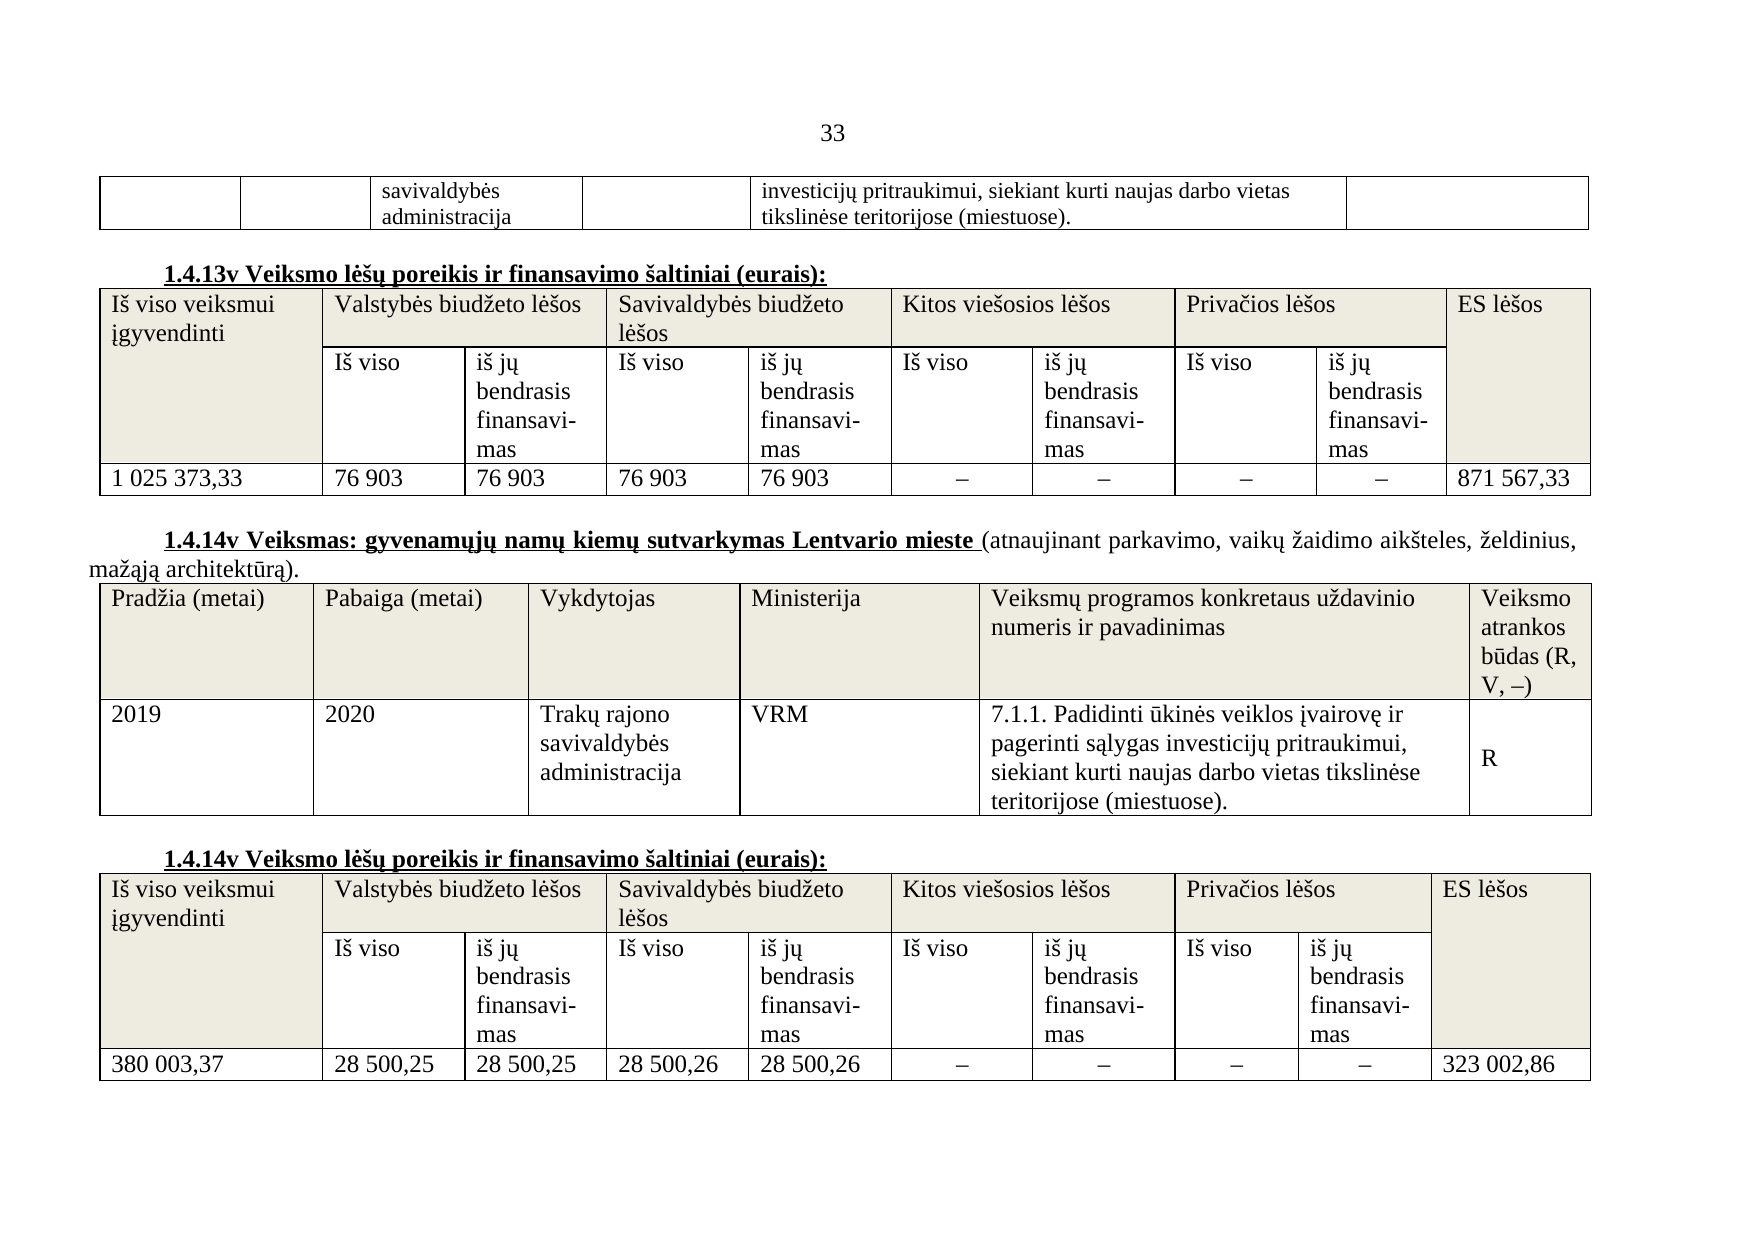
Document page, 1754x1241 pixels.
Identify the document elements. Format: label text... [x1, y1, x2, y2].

table_header Veiksmų programos konkretaus uždavinio numeris ir pavadinimas [980, 584, 1469, 698]
table_header Vykdytojas [529, 584, 739, 698]
table_cell 871 567,33 [1447, 464, 1590, 495]
table_cell iš jų bendrasis finansavi- mas [749, 348, 891, 462]
table_header Kitos viešosios lėšos [892, 289, 1174, 346]
table_cell 1 025 373,33 [101, 464, 322, 495]
table_header Iš viso veiksmui įgyvendinti [101, 289, 322, 462]
table_cell – [1033, 464, 1174, 495]
table_header Kitos viešosios lėšos [892, 874, 1174, 932]
table_cell Iš viso [892, 348, 1032, 462]
table_cell iš jų bendrasis finansavi- mas [466, 933, 606, 1048]
table_cell iš jų bendrasis finansavi- mas [749, 933, 891, 1048]
table_header Privačios lėšos [1176, 874, 1431, 932]
table_header Savivaldybės biudžeto lėšos [607, 874, 891, 932]
table_cell Iš viso [892, 933, 1032, 1048]
table_cell [241, 177, 370, 229]
table_cell – [892, 1049, 1032, 1080]
table_cell 2019 [101, 700, 313, 814]
table_header Pradžia (metai) [101, 584, 313, 698]
table_header Ministerija [741, 584, 979, 698]
table_cell – [1033, 1049, 1174, 1080]
table_cell 28 500,26 [607, 1049, 748, 1080]
text 1.4.14v Veiksmo lėšų poreikis ir finansavimo šaltiniai (eurais): [89, 844, 1577, 873]
table_cell – [892, 464, 1032, 495]
table_cell 323 002,86 [1432, 1049, 1590, 1080]
table_cell Iš viso [607, 348, 748, 462]
table_header Veiksmo atrankos būdas (R, V, –) [1470, 584, 1591, 698]
table_cell iš jų bendrasis finansavi- mas [466, 348, 606, 462]
table_cell Iš viso [323, 933, 464, 1048]
table_cell Iš viso [1176, 933, 1298, 1048]
table_header Valstybės biudžeto lėšos [323, 289, 606, 346]
table_cell 380 003,37 [101, 1049, 322, 1080]
table_cell iš jų bendrasis finansavi- mas [1317, 348, 1446, 462]
text 1.4.14v Veiksmas: gyvenamųjų namų kiemų sutvarkymas Lentvario mieste (atnaujinant parkavimo, vaikų žaidimo aikšteles, želdinius, mažąją architektūrą). [89, 525, 1577, 582]
table_cell 2020 [314, 700, 528, 814]
table_header ES lėšos [1432, 874, 1590, 1048]
table_header Iš viso veiksmui įgyvendinti [101, 874, 322, 1048]
table_cell 76 903 [607, 464, 748, 495]
table_cell [101, 177, 240, 229]
table_cell Iš viso [323, 348, 464, 462]
table_cell 28 500,25 [323, 1049, 464, 1080]
text 1.4.13v Veiksmo lėšų poreikis ir finansavimo šaltiniai (eurais): [89, 259, 1577, 288]
table_cell iš jų bendrasis finansavi- mas [1033, 933, 1174, 1048]
table_cell 76 903 [749, 464, 891, 495]
table_cell Trakų rajono savivaldybės administracija [529, 700, 739, 814]
table_cell – [1299, 1049, 1431, 1080]
table_cell VRM [741, 700, 979, 814]
table_cell 7.1.1. Padidinti ūkinės veiklos įvairovę ir pagerinti sąlygas investicijų pritraukimui, siekiant kurti naujas darbo vietas tikslinėse teritorijose (miestuose). [980, 700, 1469, 814]
table_cell 76 903 [466, 464, 606, 495]
table_header ES lėšos [1447, 289, 1590, 462]
table_cell – [1317, 464, 1446, 495]
table_header Valstybės biudžeto lėšos [323, 874, 606, 932]
table_cell Iš viso [1176, 348, 1316, 462]
table_cell 28 500,25 [466, 1049, 606, 1080]
table_cell investicijų pritraukimui, siekiant kurti naujas darbo vietas tikslinėse teritorijose (miestuose). [751, 177, 1346, 229]
table_cell 76 903 [323, 464, 464, 495]
table_cell Iš viso [607, 933, 748, 1048]
table_cell savivaldybės administracija [371, 177, 582, 229]
table_cell iš jų bendrasis finansavi- mas [1033, 348, 1174, 462]
table_cell – [1176, 1049, 1298, 1080]
table_cell iš jų bendrasis finansavi- mas [1299, 933, 1431, 1048]
table_header Savivaldybės biudžeto lėšos [607, 289, 891, 346]
table_cell – [1176, 464, 1316, 495]
table_cell R [1470, 700, 1591, 814]
table_cell [1347, 177, 1588, 229]
table_cell [583, 177, 750, 229]
table_header Pabaiga (metai) [314, 584, 528, 698]
table_cell 28 500,26 [749, 1049, 891, 1080]
table_header Privačios lėšos [1176, 289, 1446, 346]
